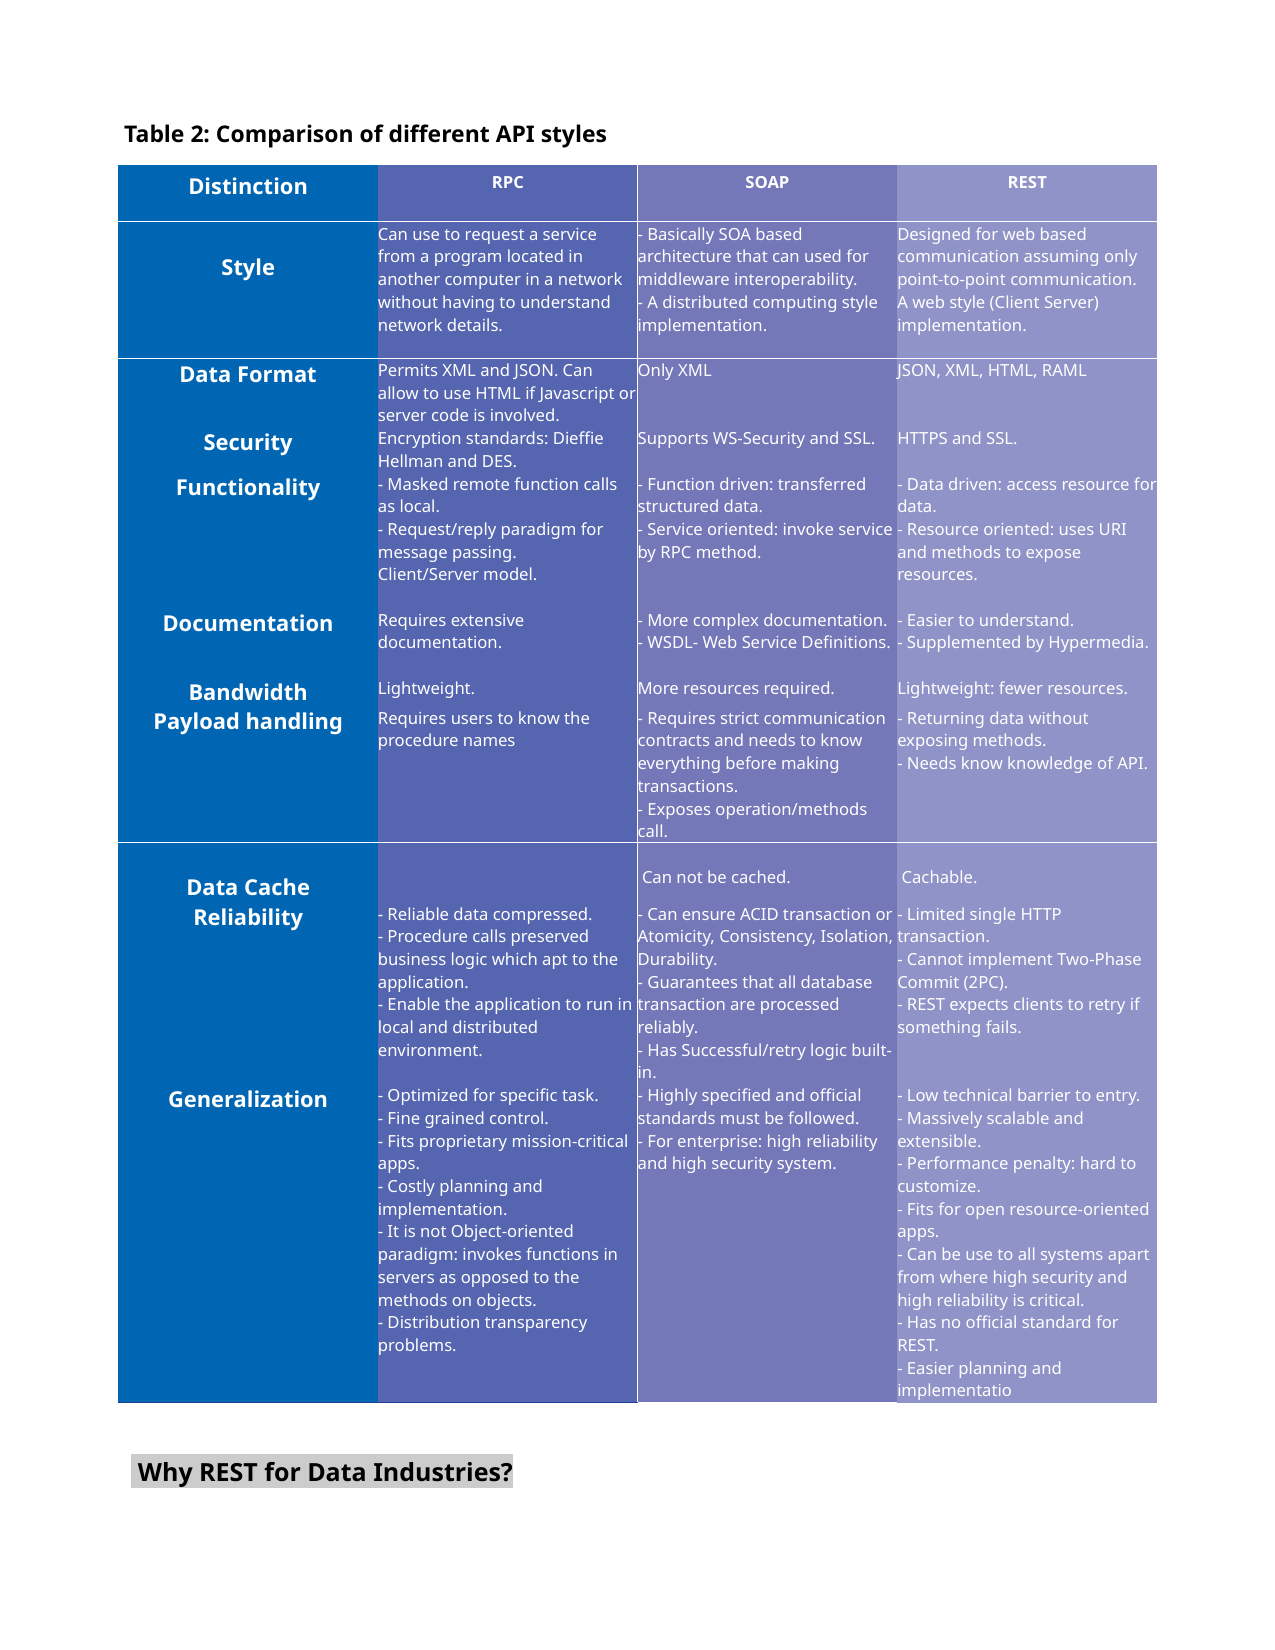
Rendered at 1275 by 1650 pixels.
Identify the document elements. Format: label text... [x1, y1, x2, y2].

table_cell Encryption standards: Dieffie Hellman and DES. [378, 427, 637, 472]
table_cell - Masked remote function calls as local. - Request/reply paradigm for message passing. Client/Server model. [378, 472, 637, 608]
table_cell Lightweight. [378, 676, 637, 706]
table_cell Documentation [118, 608, 378, 676]
table_cell - Optimized for specific task. - Fine grained control. - Fits proprietary mission-critical apps. - Costly planning and implementation. - It is not Object-oriented paradigm: invokes functions in servers as opposed to the methods on objects. - Distribution transparency problems. [378, 1084, 637, 1402]
table_cell Cachable. [897, 843, 1157, 902]
table_cell Bandwidth [118, 676, 378, 706]
table_cell Can use to request a service from a program located in another computer in a network without having to understand network details. [378, 222, 637, 358]
table_cell Style [118, 222, 378, 358]
table_cell More resources required. [638, 676, 897, 706]
table_cell - Highly specified and official standards must be followed. - For enterprise: high reliability and high security system. [638, 1084, 897, 1402]
table_cell Functionality [118, 472, 378, 608]
table_cell HTTPS and SSL. [897, 427, 1157, 472]
table_cell - Basically SOA based architecture that can used for middleware interoperability. - A distributed computing style implementation. [638, 222, 897, 358]
table_header RPC [378, 165, 637, 221]
text Table 2: Comparison of different API styles [118, 118, 1157, 149]
table_cell Requires users to know the procedure names [378, 706, 637, 842]
table_cell - Can ensure ACID transaction or Atomicity, Consistency, Isolation, Durability. - Guarantees that all database transaction are processed reliably. - Has Successful/retry logic built-in. [638, 902, 897, 1084]
table_cell Payload handling [118, 706, 378, 842]
table_header SOAP [638, 165, 897, 221]
table_header Distinction [118, 165, 378, 221]
table_cell Only XML [638, 359, 897, 427]
table_cell Supports WS-Security and SSL. [638, 427, 897, 472]
table_cell - Easier to understand. - Supplemented by Hypermedia. [897, 608, 1157, 676]
table_cell Data Cache [118, 843, 378, 902]
table_cell Can not be cached. [638, 843, 897, 902]
table_cell Security [118, 427, 378, 472]
table_cell - Returning data without exposing methods. - Needs know knowledge of API. [897, 706, 1157, 842]
table_cell Permits XML and JSON. Can allow to use HTML if Javascript or server code is involved. [378, 359, 637, 427]
table_cell - Requires strict communication contracts and needs to know everything before making transactions. - Exposes operation/methods call. [638, 706, 897, 842]
table_cell - Reliable data compressed. - Procedure calls preserved business logic which apt to the application. - Enable the application to run in local and distributed environment. [378, 902, 637, 1084]
table_header REST [897, 165, 1157, 221]
table_cell [378, 843, 637, 902]
table_cell Designed for web based communication assuming only point-to-point communication. A web style (Client Server) implementation. [897, 222, 1157, 358]
table_cell Data Format [118, 359, 378, 427]
table_cell - More complex documentation. - WSDL- Web Service Definitions. [638, 608, 897, 676]
table_cell Requires extensive documentation. [378, 608, 637, 676]
table_cell Lightweight: fewer resources. [897, 676, 1157, 706]
table_cell - Function driven: transferred structured data. - Service oriented: invoke service by RPC method. [638, 472, 897, 608]
table_cell JSON, XML, HTML, RAML [897, 359, 1157, 427]
table_cell - Data driven: access resource for data. - Resource oriented: uses URI and methods to expose resources. [897, 472, 1157, 608]
table_cell Generalization [118, 1084, 378, 1402]
table_cell - Limited single HTTP transaction. - Cannot implement Two-Phase Commit (2PC). - REST expects clients to retry if something fails. [897, 902, 1157, 1084]
table_cell Reliability [118, 902, 378, 1084]
text Why REST for Data Industries? [118, 1454, 1157, 1488]
table_cell - Low technical barrier to entry. - Massively scalable and extensible. - Performance penalty: hard to customize. - Fits for open resource-oriented apps. - Can be use to all systems apart from where high security and high reliability is critical. - Has no official standard for REST. - Easier planning and implementatio [897, 1084, 1157, 1402]
